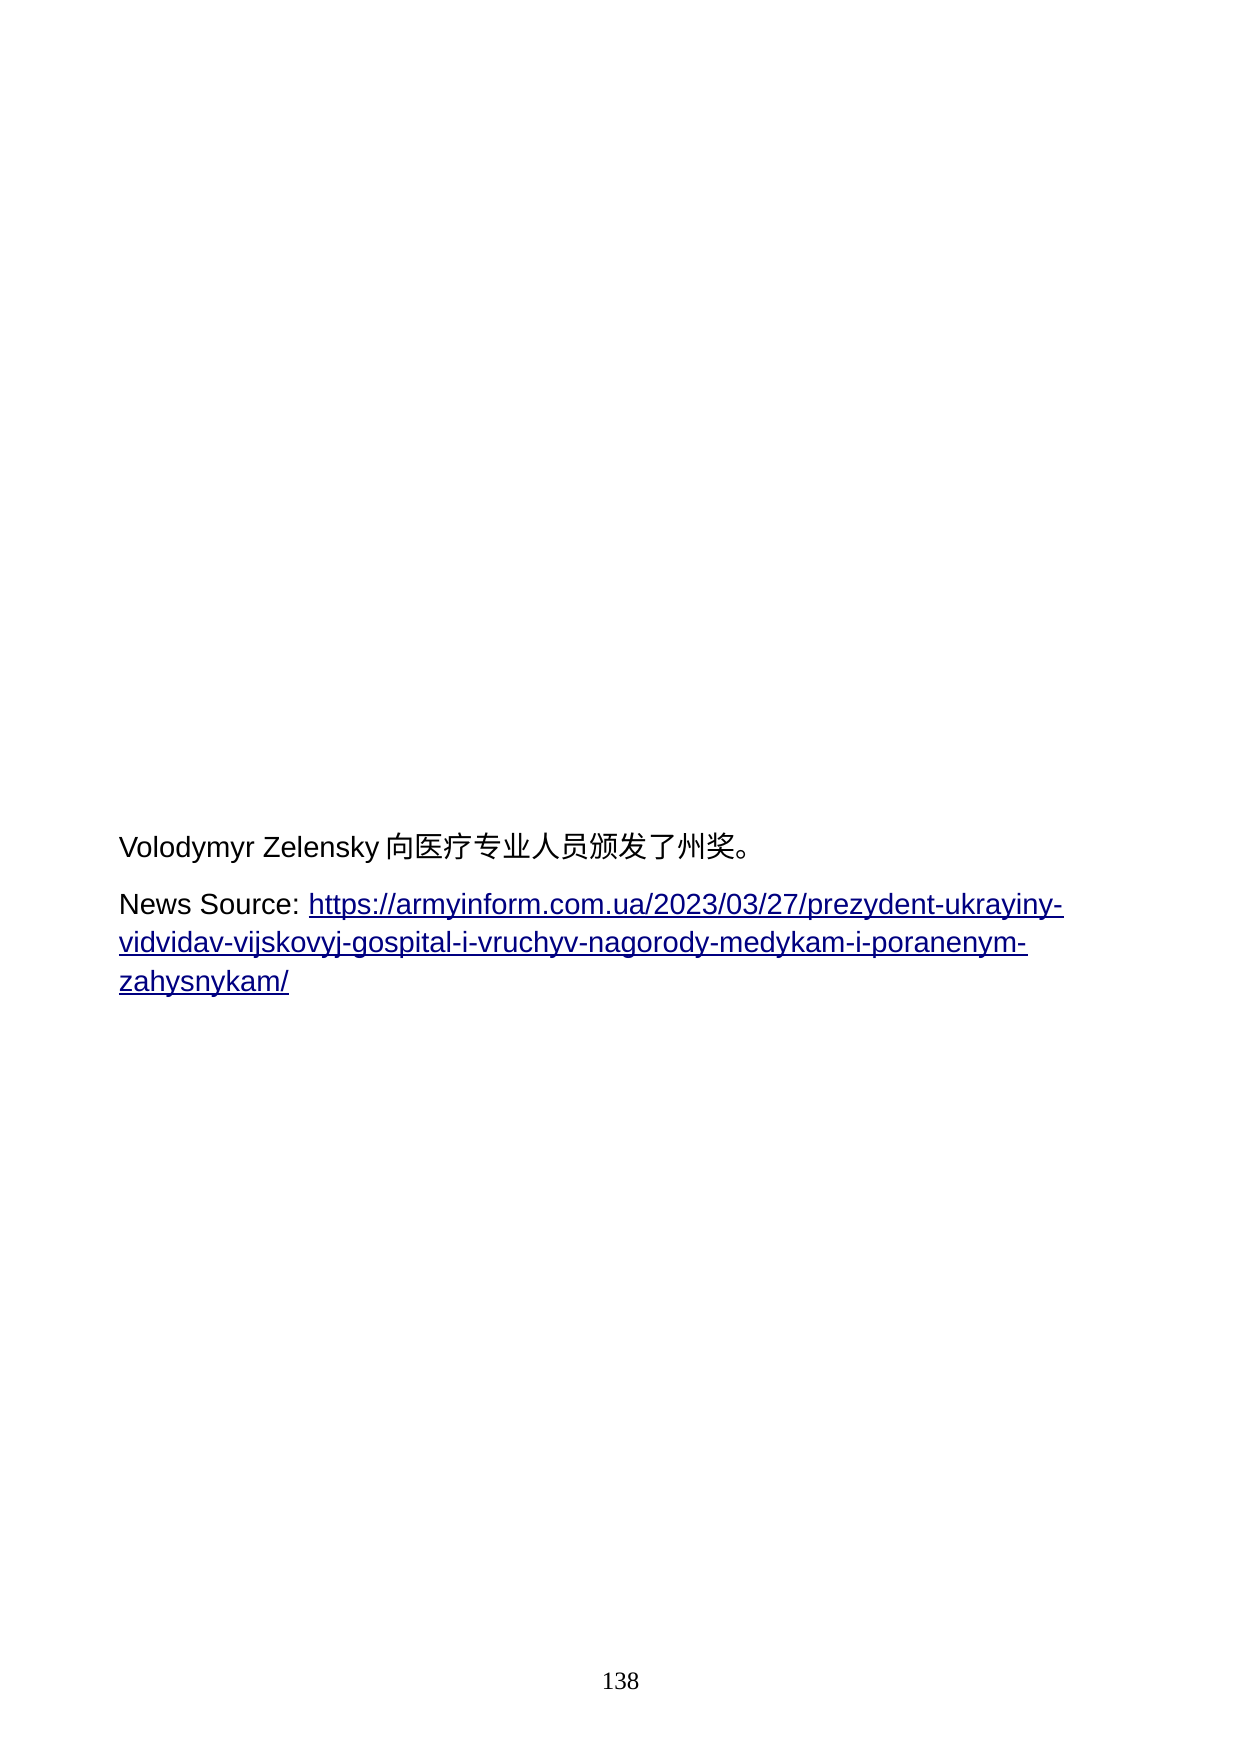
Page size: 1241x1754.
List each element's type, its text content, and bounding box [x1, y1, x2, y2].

text News Source: https://armyinform.com.ua/2023/03/27/prezydent-ukrayiny-vidvidav-vijskovyj-gospital-i-vruchyv-nagorody-medykam-i-poranenym-zahysnykam/ [118, 887, 1122, 997]
text Volodymyr Zelensky向医疗专业人员颁发了州奖。 [118, 118, 1122, 866]
